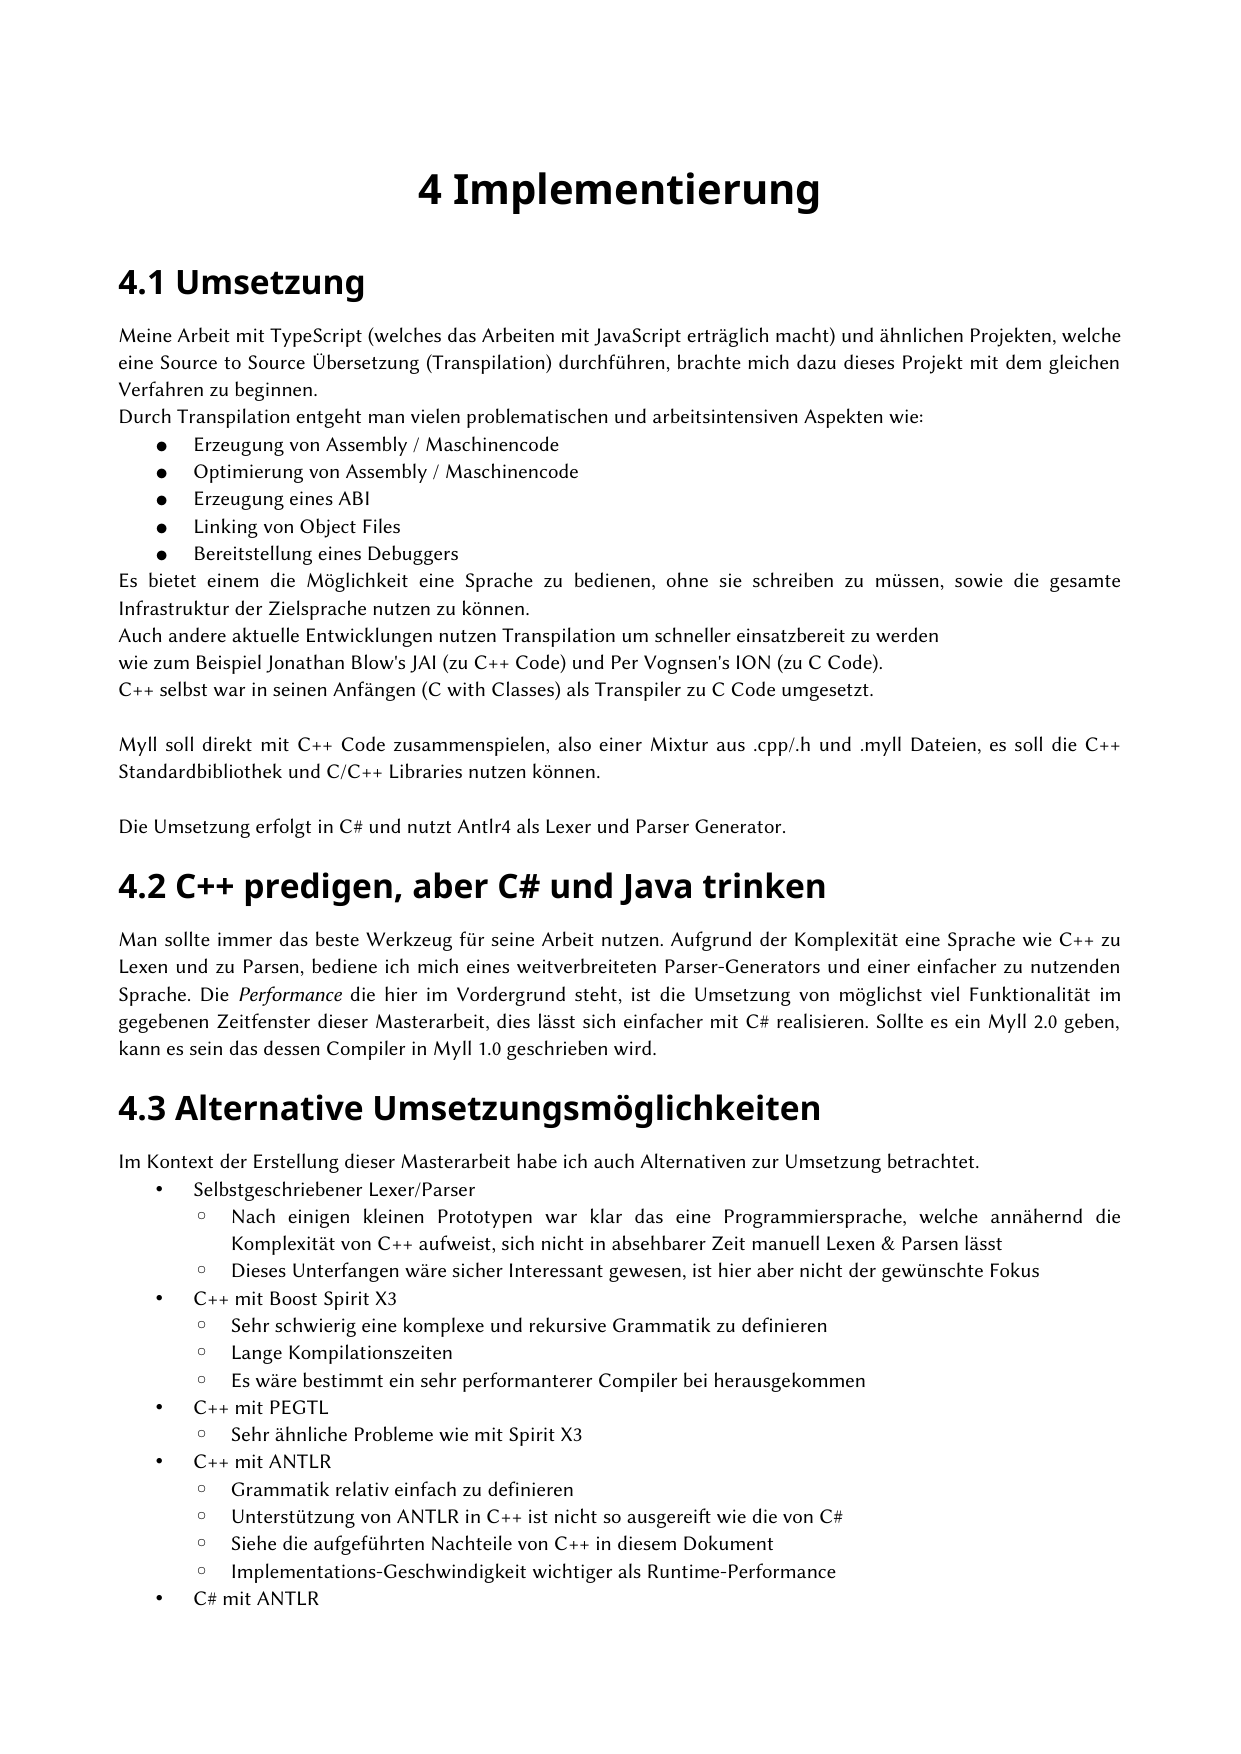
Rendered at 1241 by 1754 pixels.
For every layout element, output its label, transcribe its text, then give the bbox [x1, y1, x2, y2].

text Myll soll direkt mit C++ Code zusammenspielen, also einer Mixtur aus .cpp/.h und .myll Dateien, es soll die C++ Standardbibliothek und C/C++ Libraries nutzen können. [118, 733, 1122, 784]
subtitle Implementierung [118, 160, 1122, 217]
list Nach einigen kleinen Prototypen war klar das eine Programmiersprache, welche annähernd die Komplexität von C++ aufweist, sich nicht in absehbarer Zeit manuell Lexen & Parsen lässt [193, 1204, 1122, 1256]
list Bereitstellung eines Debuggers [156, 542, 1122, 565]
list C# mit ANTLR [156, 1587, 1122, 1610]
subtitle C++ predigen, aber C# und Java trinken [118, 863, 1122, 908]
text Auch andere aktuelle Entwicklungen nutzen Transpilation um schneller einsatzbereit zu werden [118, 623, 1122, 647]
list C++ mit PEGTL [156, 1396, 1122, 1419]
text Im Kontext der Erstellung dieser Masterarbeit habe ich auch Alternativen zur Umsetzung betrachtet. [118, 1150, 1122, 1174]
list Siehe die aufgeführten Nachteile von C++ in diesem Dokument [193, 1532, 1122, 1556]
list Selbstgeschriebener Lexer/Parser [156, 1177, 1122, 1201]
text Man sollte immer das beste Werkzeug für seine Arbeit nutzen. Aufgrund der Komplexität eine Sprache wie C++ zu Lexen und zu Parsen, bediene ich mich eines weitverbreiteten Parser-Generators und einer einfacher zu nutzenden Sprache. Die Performance die hier im Vordergrund steht, ist die Umsetzung von möglichst viel Funktionalität im gegebenen Zeitfenster dieser Masterarbeit, dies lässt sich einfacher mit C# realisieren. Sollte es ein Myll 2.0 geben, kann es sein das dessen Compiler in Myll 1.0 geschrieben wird. [118, 928, 1122, 1061]
list Sehr schwierig eine komplexe und rekursive Grammatik zu definieren [193, 1314, 1122, 1337]
text Durch Transpilation entgeht man vielen problematischen und arbeitsintensiven Aspekten wie: [118, 405, 1122, 429]
list Es wäre bestimmt ein sehr performanterer Compiler bei herausgekommen [193, 1368, 1122, 1392]
list Grammatik relativ einfach zu definieren [193, 1477, 1122, 1501]
list Dieses Unterfangen wäre sicher Interessant gewesen, ist hier aber nicht der gewünschte Fokus [193, 1259, 1122, 1283]
list Erzeugung eines ABI [156, 487, 1122, 511]
list C++ mit Boost Spirit X3 [156, 1286, 1122, 1310]
text C++ selbst war in seinen Anfängen (C with Classes) als Transpiler zu C Code umgesetzt. [118, 678, 1122, 702]
text wie zum Beispiel Jonathan Blow's JAI (zu C++ Code) und Per Vognsen's ION (zu C Code). [118, 651, 1122, 674]
text Die Umsetzung erfolgt in C# und nutzt Antlr4 als Lexer und Parser Generator. [118, 814, 1122, 838]
text Meine Arbeit mit TypeScript (welches das Arbeiten mit JavaScript erträglich macht) und ähnlichen Projekten, welche eine Source to Source Übersetzung (Transpilation) durchführen, brachte mich dazu dieses Projekt mit dem gleichen Verfahren zu beginnen. [118, 323, 1122, 402]
subtitle Umsetzung [118, 258, 1122, 304]
list Lange Kompilationszeiten [193, 1341, 1122, 1365]
list Implementations-Geschwindigkeit wichtiger als Runtime-Performance [193, 1559, 1122, 1583]
list Linking von Object Files [156, 514, 1122, 538]
list Unterstützung von ANTLR in C++ ist nicht so ausgereift wie die von C# [193, 1505, 1122, 1528]
list Optimierung von Assembly / Maschinencode [156, 460, 1122, 483]
list Sehr ähnliche Probleme wie mit Spirit X3 [193, 1423, 1122, 1447]
subtitle Alternative Umsetzungsmöglichkeiten [118, 1085, 1122, 1131]
list Erzeugung von Assembly / Maschinencode [156, 432, 1122, 456]
list C++ mit ANTLR [156, 1450, 1122, 1474]
text Es bietet einem die Möglichkeit eine Sprache zu bedienen, ohne sie schreiben zu müssen, sowie die gesamte Infrastruktur der Zielsprache nutzen zu können. [118, 569, 1122, 620]
